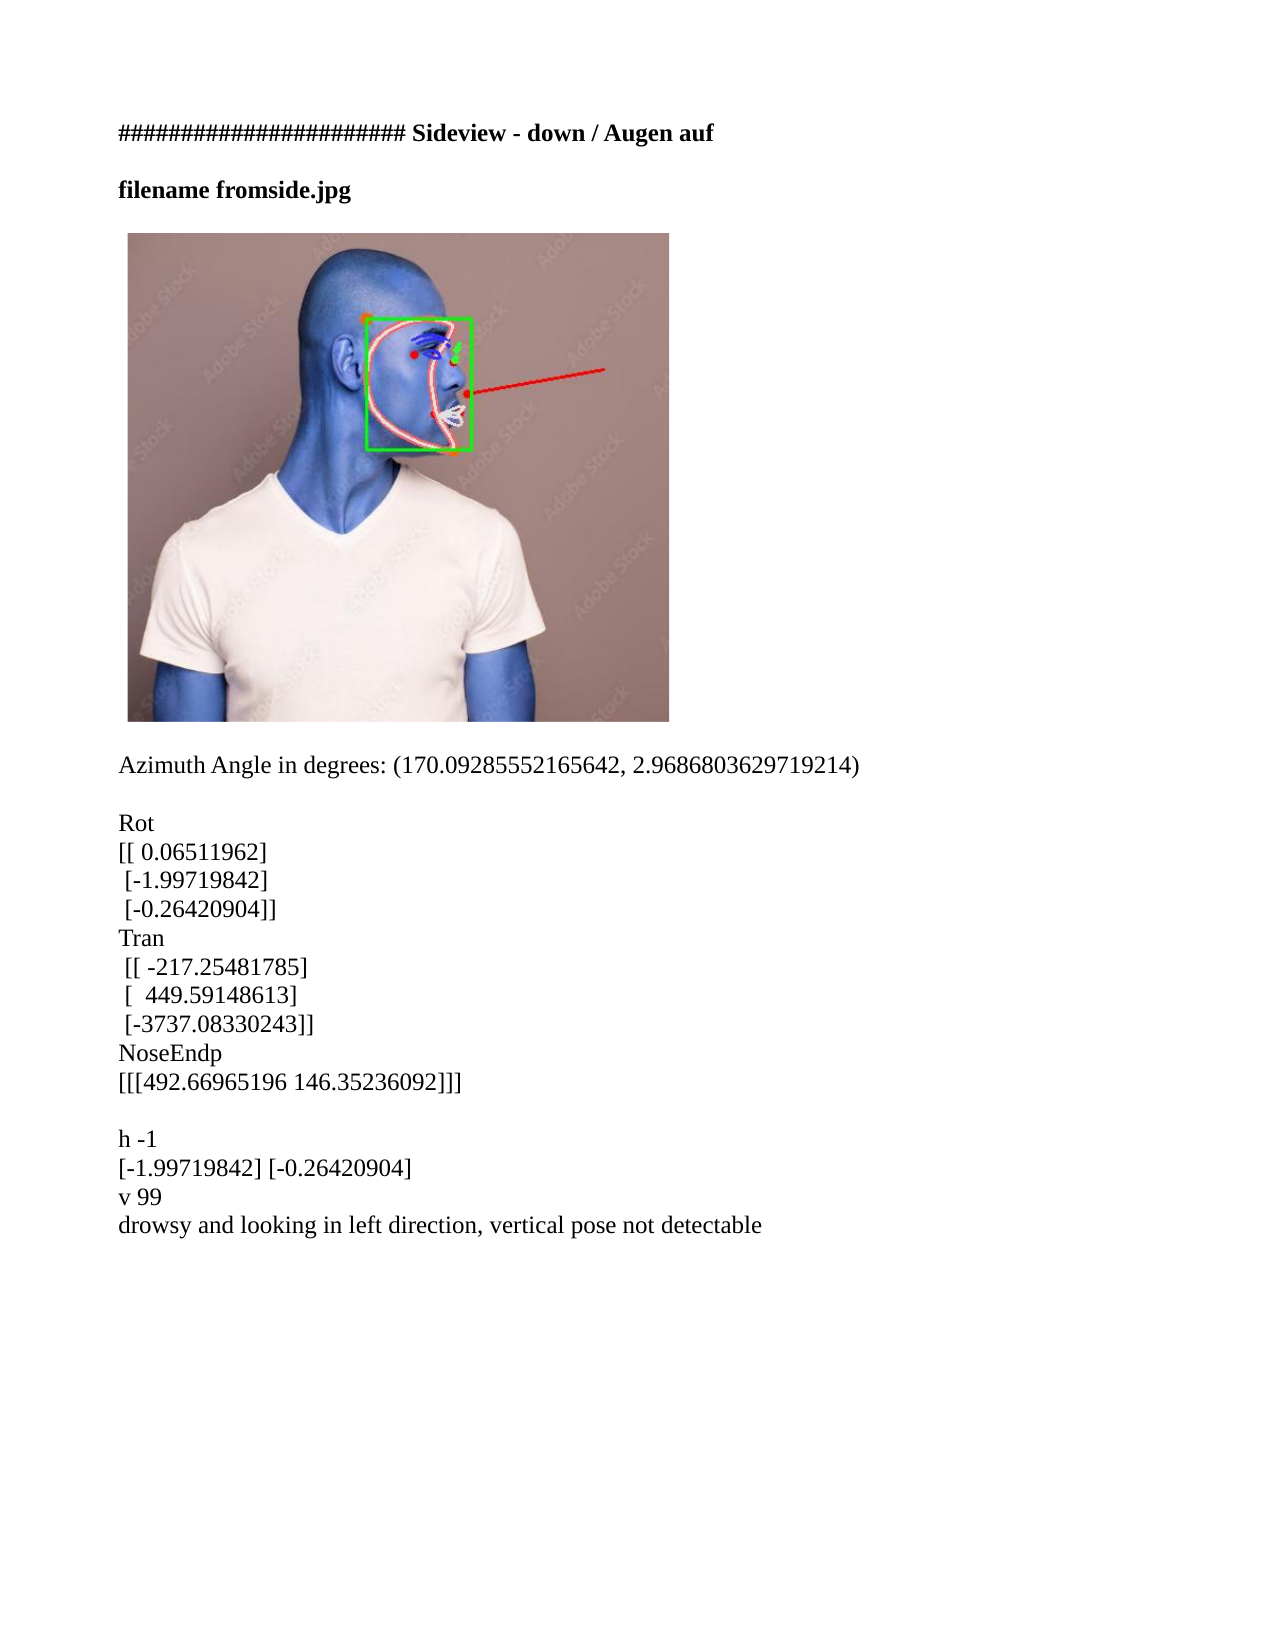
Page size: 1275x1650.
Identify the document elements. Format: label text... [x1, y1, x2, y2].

text drowsy and looking in left direction, vertical pose not detectable [118, 1211, 1157, 1239]
text Rot [118, 808, 1157, 837]
picture [127, 233, 670, 724]
text Tran [118, 923, 1157, 952]
text [-1.99719842] [-0.26420904] [118, 1153, 1157, 1182]
text h -1 [118, 1124, 1157, 1153]
text [-3737.08330243]] [118, 1009, 1157, 1038]
text [[ 0.06511962] [118, 837, 1157, 866]
text NoseEndp [118, 1038, 1157, 1067]
text filename fromside.jpg [118, 176, 1157, 204]
text [-0.26420904]] [118, 894, 1157, 923]
text [[[492.66965196 146.35236092]]] [118, 1067, 1157, 1096]
text ####################### Sideview - down / Augen auf [118, 118, 1157, 147]
text v 99 [118, 1182, 1157, 1211]
text Azimuth Angle in degrees: (170.09285552165642, 2.9686803629719214) [118, 751, 1157, 779]
text [ 449.59148613] [118, 981, 1157, 1009]
text [[ -217.25481785] [118, 952, 1157, 981]
text [-1.99719842] [118, 866, 1157, 894]
